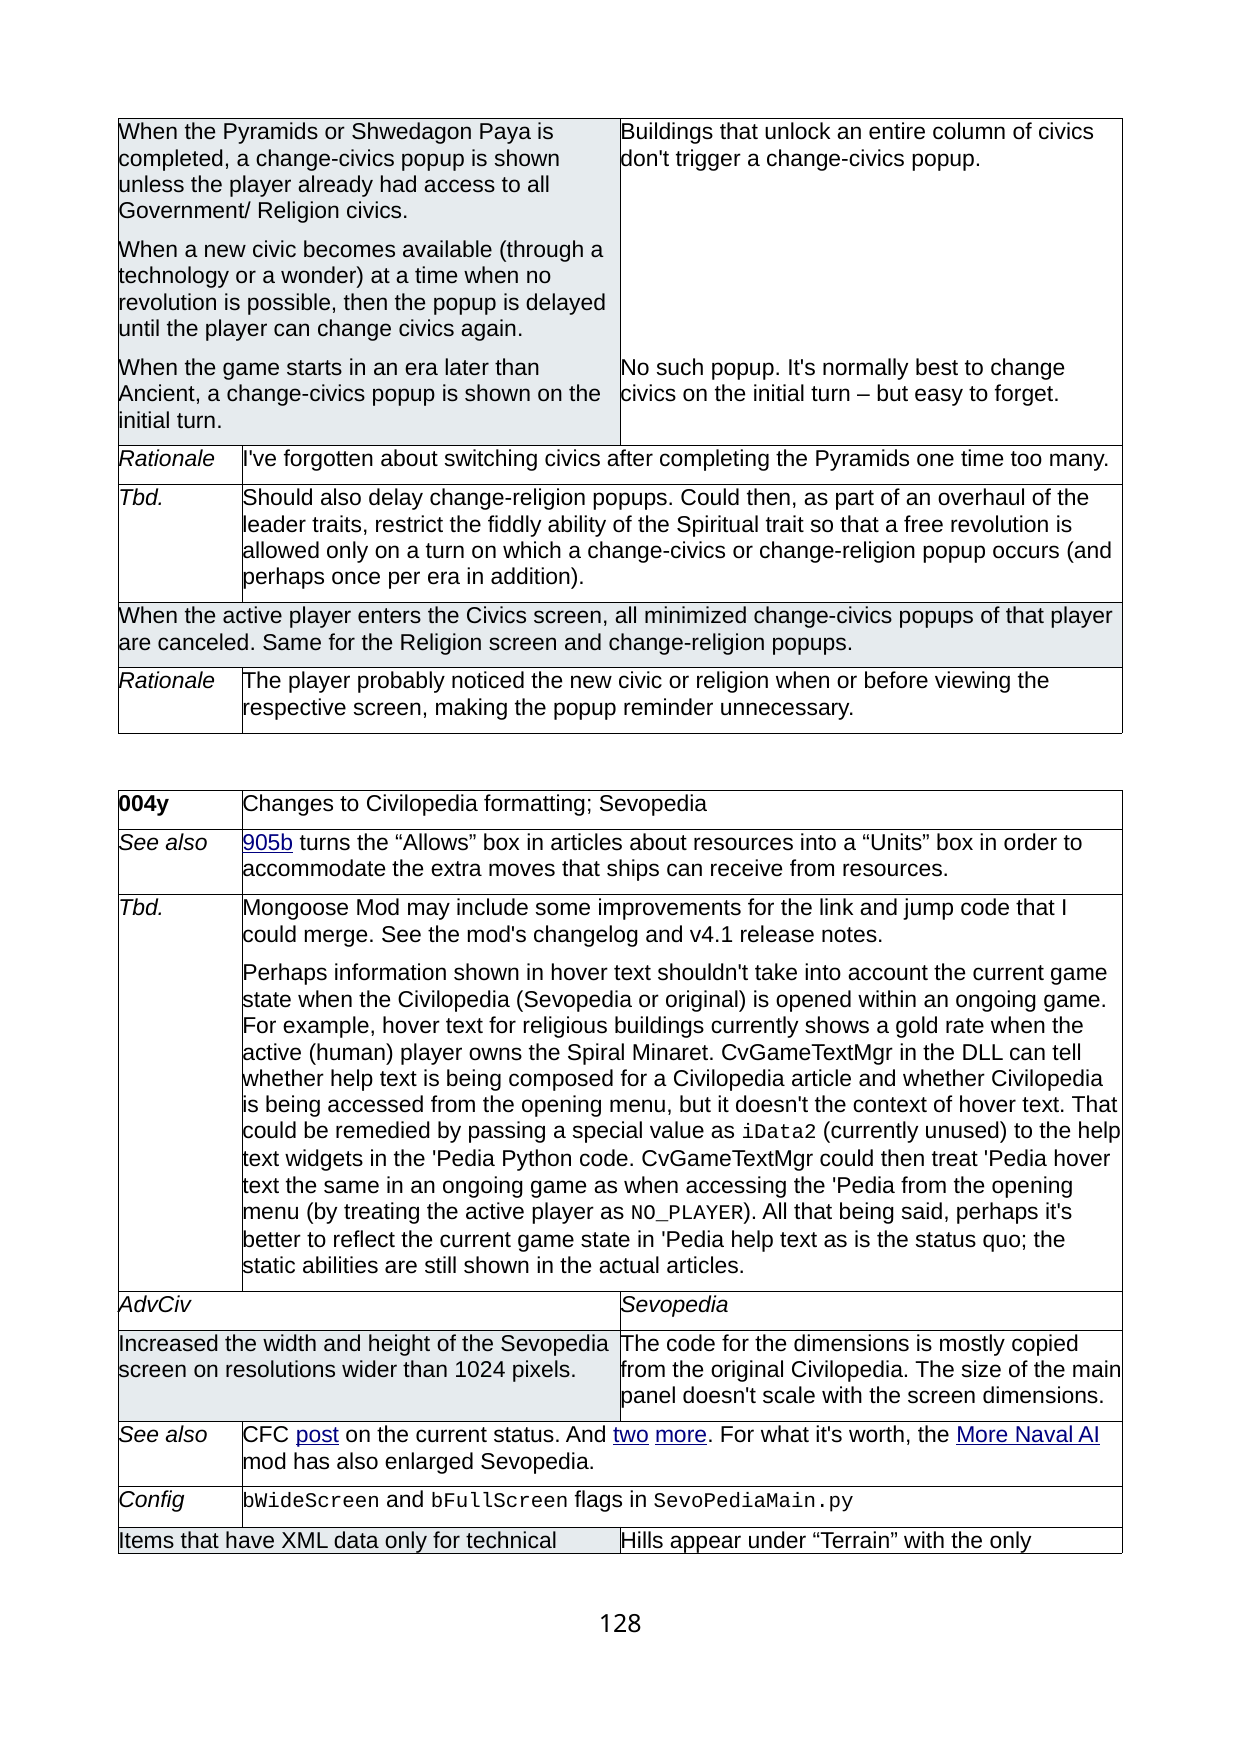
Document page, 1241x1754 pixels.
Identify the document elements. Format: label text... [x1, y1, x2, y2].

table_cell Mongoose Mod may include some improvements for the link and jump code that I could merge. See the mod's changelog and v4.1 release notes. Perhaps information shown in hover text shouldn't take into account the current game state when the Civilopedia (Sevopedia or original) is opened within an ongoing game. For example, hover text for religious buildings currently shows a gold rate when the active (human) player owns the Spiral Minaret. CvGameTextMgr in the DLL can tell whether help text is being composed for a Civilopedia article and whether Civilopedia is being accessed from the opening menu, but it doesn't the context of hover text. That could be remedied by passing a special value as iData2 (currently unused) to the help text widgets in the 'Pedia Python code. CvGameTextMgr could then treat 'Pedia hover text the same in an ongoing game as when accessing the 'Pedia from the opening menu (by treating the active player as NO_PLAYER). All that being said, perhaps it's better to reflect the current game state in 'Pedia help text as is the status quo; the static abilities are still shown in the actual articles. [243, 895, 1122, 1291]
table_cell Tbd. [119, 895, 242, 1291]
table_cell When the active player enters the Civics screen, all minimized change-civics popups of that player are canceled. Same for the Religion screen and change-religion popups. [119, 603, 1122, 667]
table_cell See also [119, 830, 242, 894]
table_cell Sevopedia [621, 1292, 1122, 1329]
table_cell Increased the width and height of the Sevopedia screen on resolutions wider than 1024 pixels. [119, 1331, 620, 1421]
table_cell CFC post on the current status. And two more. For what it's worth, the More Naval AI mod has also enlarged Sevopedia. [243, 1422, 1122, 1486]
table_cell See also [119, 1422, 242, 1486]
table_cell 905b turns the “Allows” box in articles about resources into a “Units” box in order to accommodate the extra moves that ships can receive from resources. [243, 830, 1122, 894]
table_cell When the Pyramids or Shwedagon Paya is completed, a change-civics popup is shown unless the player already had access to all Government/ Religion civics. When a new civic becomes available (through a technology or a wonder) at a time when no revolution is possible, then the popup is delayed until the player can change civics again. When the game starts in an era later than Ancient, a change-civics popup is shown on the initial turn. [119, 119, 620, 445]
table_cell Tbd. [119, 485, 242, 602]
table_cell Rationale [119, 668, 242, 732]
table_cell The code for the dimensions is mostly copied from the original Civilopedia. The size of the main panel doesn't scale with the screen dimensions. [621, 1331, 1122, 1421]
table_cell Hills appear under “Terrain” with the only [621, 1528, 1122, 1553]
table_header 004y [119, 791, 242, 829]
table_cell Should also delay change-religion popups. Could then, as part of an overhaul of the leader traits, restrict the fiddly ability of the Spiritual trait so that a free revolution is allowed only on a turn on which a change-civics or change-religion popup occurs (and perhaps once per era in addition). [243, 485, 1122, 602]
table_cell Items that have XML data only for technical [119, 1528, 620, 1553]
table_cell Buildings that unlock an entire column of civics don't trigger a change-civics popup. No such popup. It's normally best to change civics on the initial turn – but easy to forget. [621, 119, 1122, 445]
table_cell The player probably noticed the new civic or religion when or before viewing the respective screen, making the popup reminder unnecessary. [243, 668, 1122, 732]
table_header Changes to Civilopedia formatting; Sevopedia [243, 791, 1122, 829]
table_cell Config [119, 1487, 242, 1527]
table_cell I've forgotten about switching civics after completing the Pyramids one time too many. [243, 446, 1122, 484]
table_cell Rationale [119, 446, 242, 484]
table_cell bWideScreen and bFullScreen flags in SevoPediaMain.py [243, 1487, 1122, 1527]
table_cell AdvCiv [119, 1292, 620, 1329]
